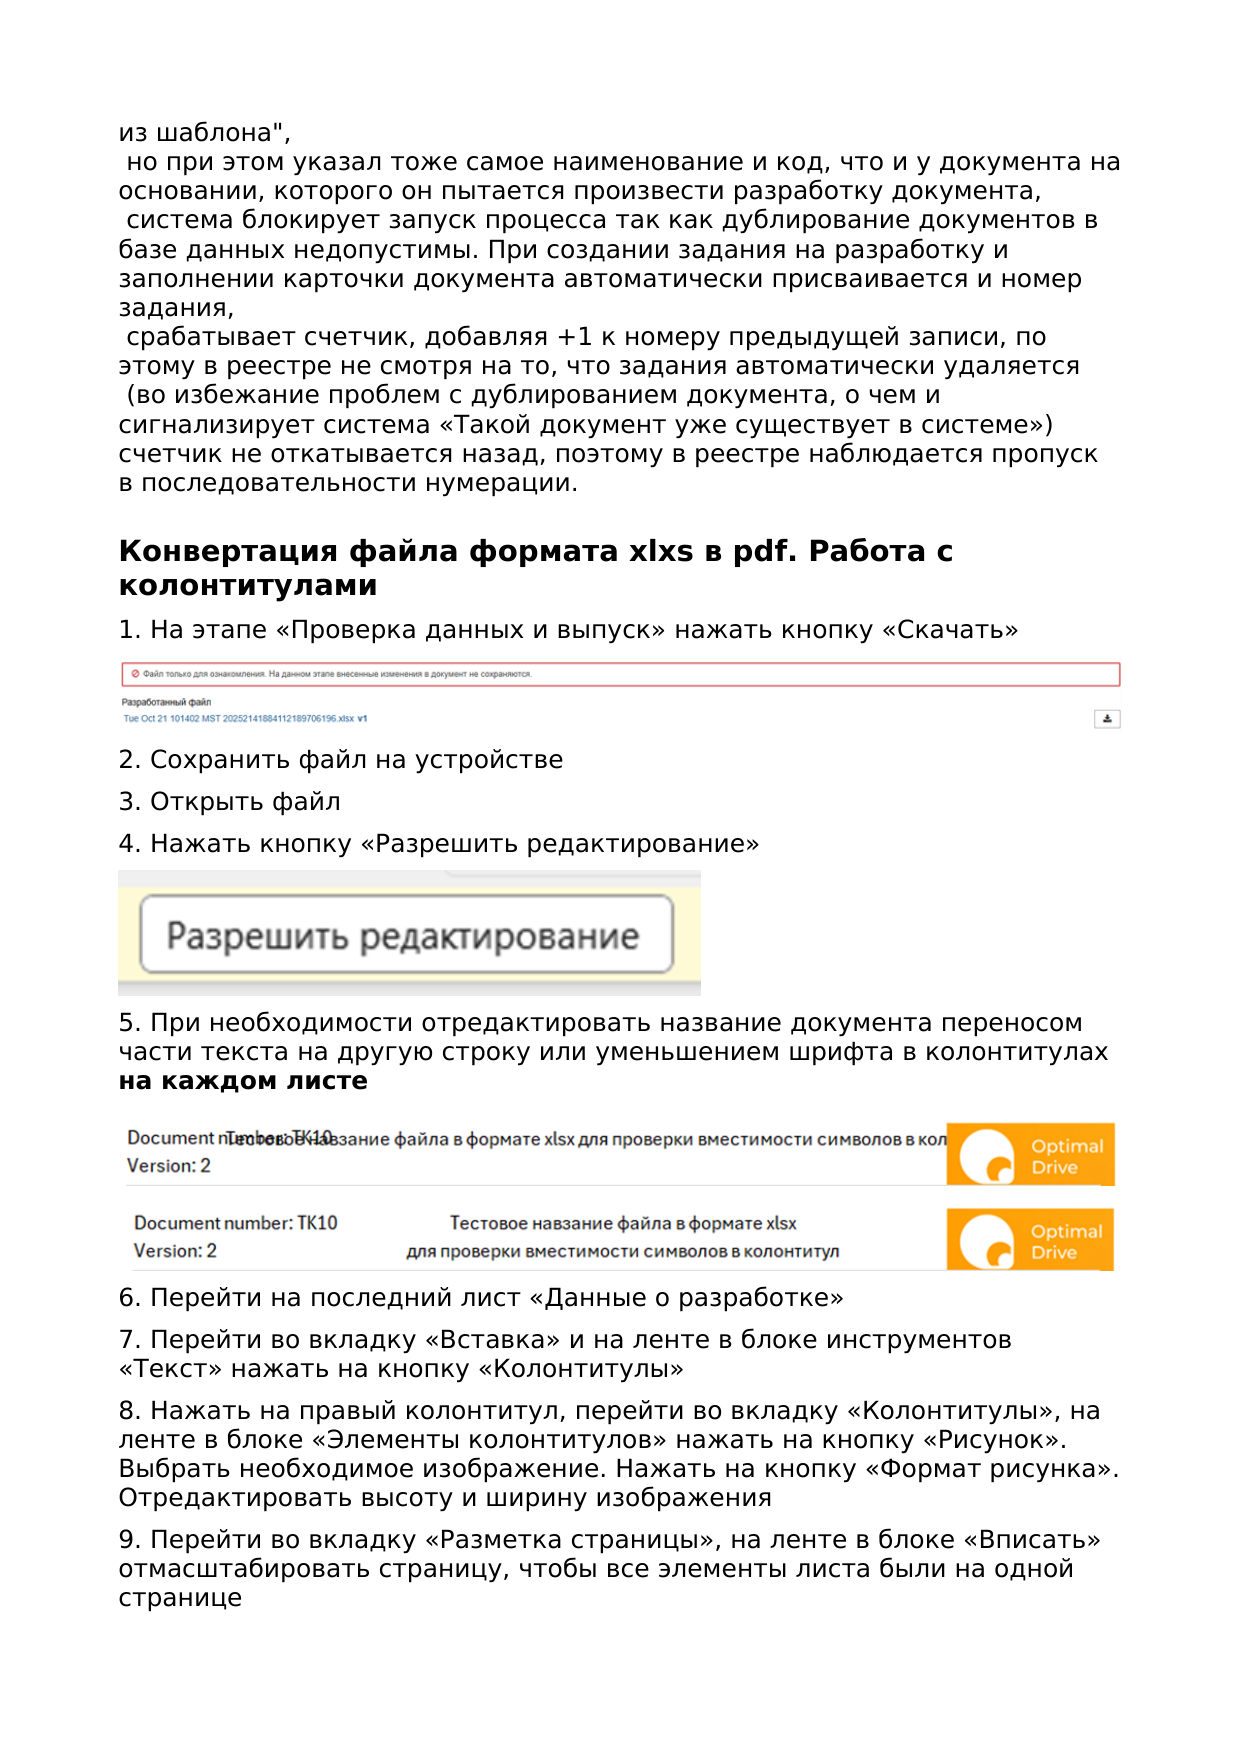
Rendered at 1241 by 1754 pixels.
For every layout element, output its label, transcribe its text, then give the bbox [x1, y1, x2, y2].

text 2. Сохранить файл на устройстве [118, 746, 1122, 775]
text 3. Открыть файл [118, 787, 1122, 816]
text из шаблона", но при этом указал тоже самое наименование и код, что и у документа на основании, которого он пытается произвести разработку документа, система блокирует запуск процесса так как дублирование документов в базе данных недопустимы. При создании задания на разработку и заполнении карточки документа автоматически присваивается и номер задания, срабатывает счетчик, добавляя +1 к номеру предыдущей записи, по этому в реестре не смотря на то, что задания автоматически удаляется (во избежание проблем с дублированием документа, о чем и сигнализирует система «Такой документ уже существует в системе») счетчик не откатывается назад, поэтому в реестре наблюдается пропуск в последовательности нумерации. [118, 118, 1122, 497]
picture [118, 1108, 1123, 1186]
text 5. При необходимости отредактировать название документа переносом части текста на другую строку или уменьшением шрифта в колонтитулах на каждом листе [118, 1008, 1122, 1096]
subtitle Конвертация файла формата xlxs в pdf. Работа с колонтитулами [118, 535, 1122, 603]
picture [118, 656, 1123, 734]
text 8. Нажать на правый колонтитул, перейти во вкладку «Колонтитулы», на ленте в блоке «Элементы колонтитулов» нажать на кнопку «Рисунок». Выбрать необходимое изображение. Нажать на кнопку «Формат рисунка». Отредактировать высоту и ширину изображения [118, 1396, 1122, 1513]
text 6. Перейти на последний лист «Данные о разработке» [118, 1283, 1122, 1313]
text 4. Нажать кнопку «Разрешить редактирование» [118, 829, 1122, 858]
text 1. На этапе «Проверка данных и выпуск» нажать кнопку «Скачать» [118, 615, 1122, 644]
picture [118, 870, 701, 996]
text 7. Перейти во вкладку «Вставка» и на ленте в блоке инструментов «Текст» нажать на кнопку «Колонтитулы» [118, 1325, 1122, 1383]
picture [118, 1197, 1123, 1271]
text 9. Перейти во вкладку «Разметка страницы», на ленте в блоке «Вписать» отмасштабировать страницу, чтобы все элементы листа были на одной странице [118, 1525, 1122, 1613]
